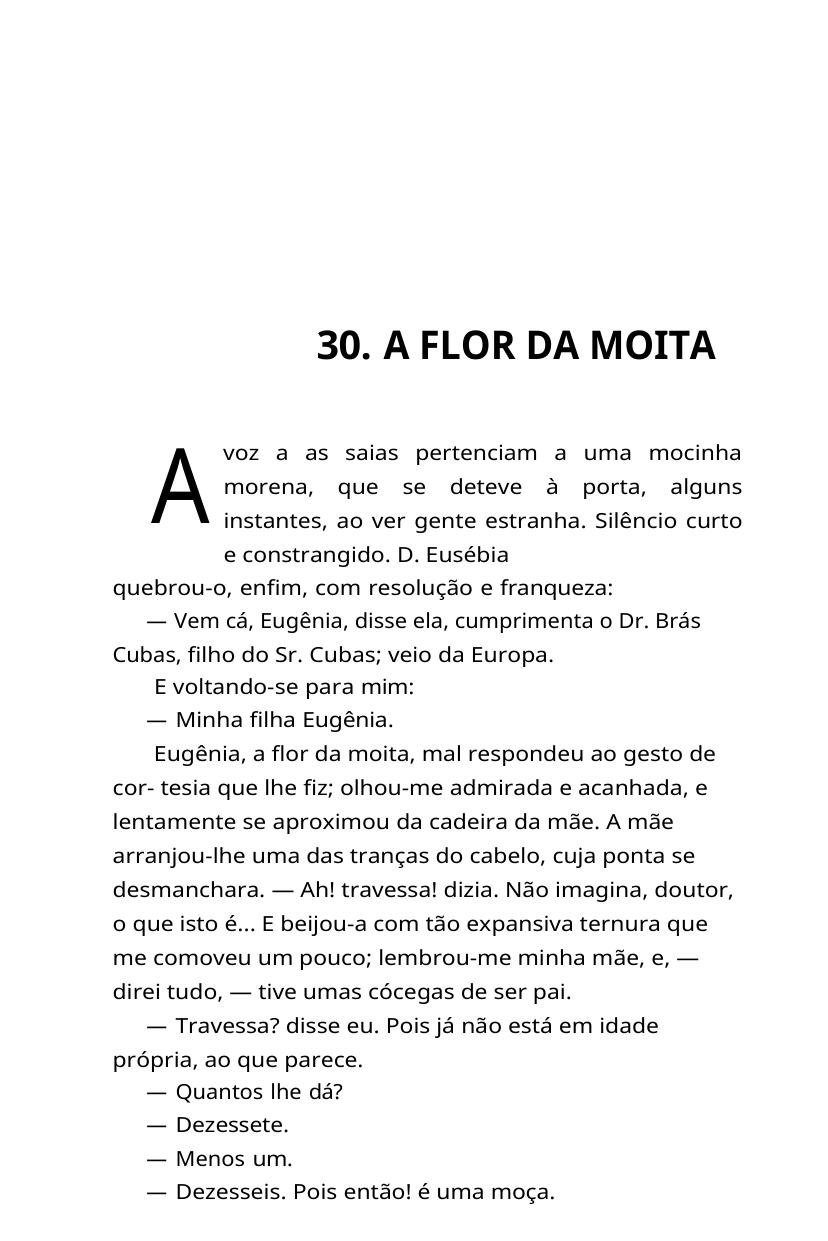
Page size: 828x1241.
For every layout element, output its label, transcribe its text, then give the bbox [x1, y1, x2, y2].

list Travessa? disse eu. Pois já não está em idade própria, ao que parece. [112, 1011, 738, 1074]
list Dezessete. [146, 1110, 787, 1138]
list Dezesseis. Pois então! é uma moça. [146, 1177, 787, 1206]
list Quantos lhe dá? [146, 1079, 787, 1105]
list Vem cá, Eugênia, disse ela, cumprimenta o Dr. Brás Cubas, filho do Sr. Cubas; veio da Europa. [112, 606, 742, 668]
text A [151, 421, 223, 550]
list Menos um. [146, 1144, 787, 1172]
list Minha filha Eugênia. [146, 705, 787, 733]
text voz a as saias pertenciam a uma mocinha morena, que se deteve à porta, alguns instantes, ao ver gente estranha. Silêncio curto e constrangido. D. Eusébia [223, 438, 743, 569]
subtitle A FLOR DA MOITA [316, 317, 787, 371]
text E voltando-se para mim: [154, 674, 787, 699]
text Eugênia, a flor da moita, mal respondeu ao gesto de cor- tesia que lhe fiz; olhou-me admirada e acanhada, e lentamente se aproximou da cadeira da mãe. A mãe arranjou-lhe uma das tranças do cabelo, cuja ponta se desmanchara. — Ah! travessa! dizia. Não imagina, doutor, o que isto é... E beijou-a com tão expansiva ternura que me comoveu um pouco; lembrou-me minha mãe, e, — direi tudo, — tive umas cócegas de ser pai. [112, 739, 746, 1006]
text quebrou-o, enfim, com resolução e franqueza: [112, 575, 787, 600]
